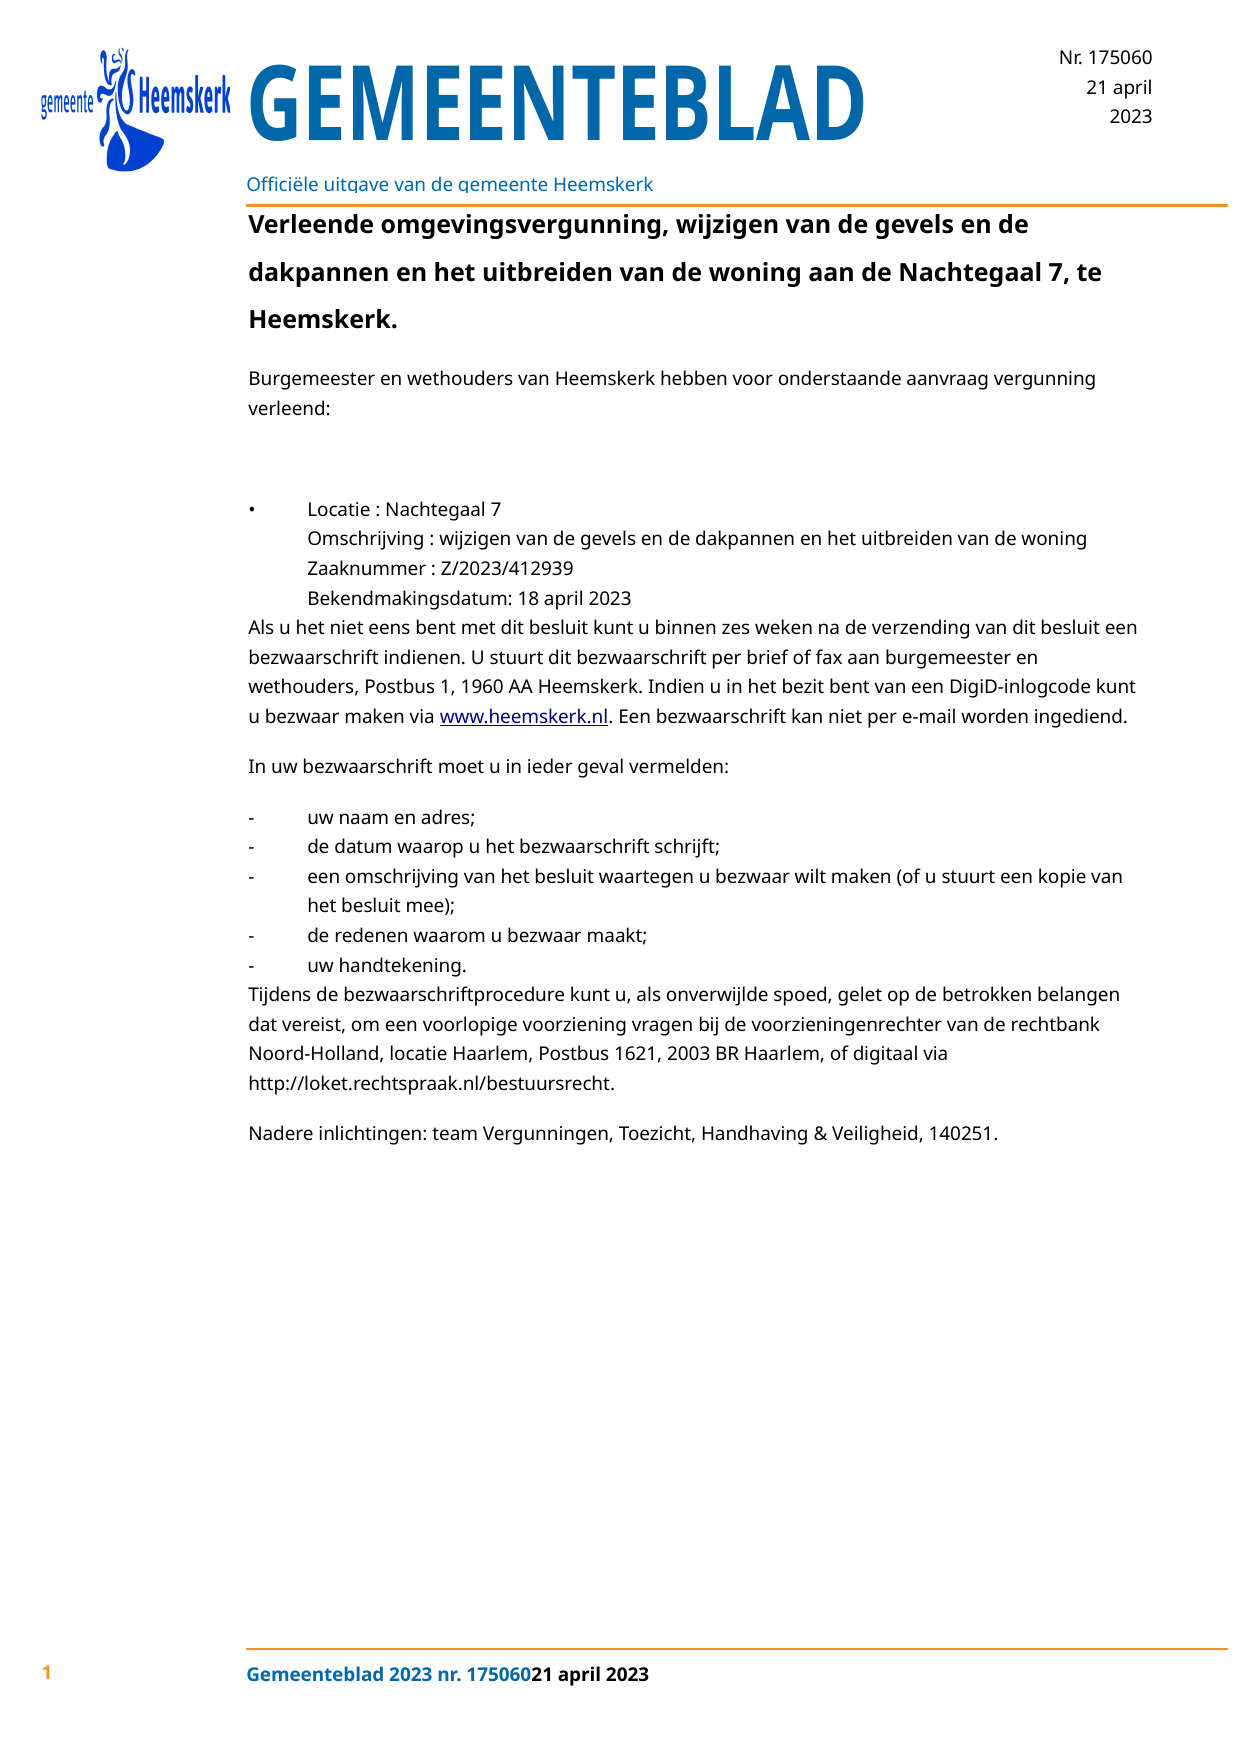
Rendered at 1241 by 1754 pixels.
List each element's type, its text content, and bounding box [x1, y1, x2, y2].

list Locatie : Nachtegaal 7 [248, 496, 1152, 522]
list de redenen waarom u bezwaar maakt; [248, 922, 1152, 948]
text Nadere inlichtingen: team Vergunningen, Toezicht, Handhaving & Veiligheid, 140251. [248, 1121, 1152, 1146]
list uw naam en adres; [248, 804, 1152, 829]
picture [41, 47, 231, 172]
text Als u het niet eens bent met dit besluit kunt u binnen zes weken na de verzending van dit besluit een bezwaarschrift indienen. U stuurt dit bezwaarschrift per brief of fax aan burgemeester en wethouders, Postbus 1, 1960 AA Heemskerk. Indien u in het bezit bent van een DigiD-inlogcode kunt u bezwaar maken via www.heemskerk.nl. Een bezwaarschrift kan niet per e-mail worden ingediend. [248, 614, 1152, 729]
list Omschrijving : wijzigen van de gevels en de dakpannen en het uitbreiden van de woning [248, 526, 1152, 551]
list de datum waarop u het bezwaarschrift schrijft; [248, 833, 1152, 859]
list Bekendmakingsdatum: 18 april 2023 [248, 585, 1152, 610]
text In uw bezwaarschrift moet u in ieder geval vermelden: [248, 753, 1152, 779]
text Burgemeester en wethouders van Heemskerk hebben voor onderstaande aanvraag vergunning verleend: [248, 366, 1152, 421]
list Zaaknummer : Z/2023/412939 [248, 555, 1152, 581]
text Tijdens de bezwaarschriftprocedure kunt u, als onverwijlde spoed, gelet op de betrokken belangen dat vereist, om een voorlopige voorziening vragen bij de voorzieningenrechter van de rechtbank Noord-Holland, locatie Haarlem, Postbus 1621, 2003 BR Haarlem, of digitaal via http://loket.rechtspraak.nl/bestuursrecht. [248, 981, 1152, 1096]
list een omschrijving van het besluit waartegen u bezwaar wilt maken (of u stuurt een kopie van het besluit mee); [248, 863, 1152, 918]
list uw handtekening. [248, 952, 1152, 977]
text Verleende omgevingsvergunning, wijzigen van de gevels en de dakpannen en het uitbreiden van de woning aan de Nachtegaal 7, te Heemskerk. [248, 207, 1152, 336]
